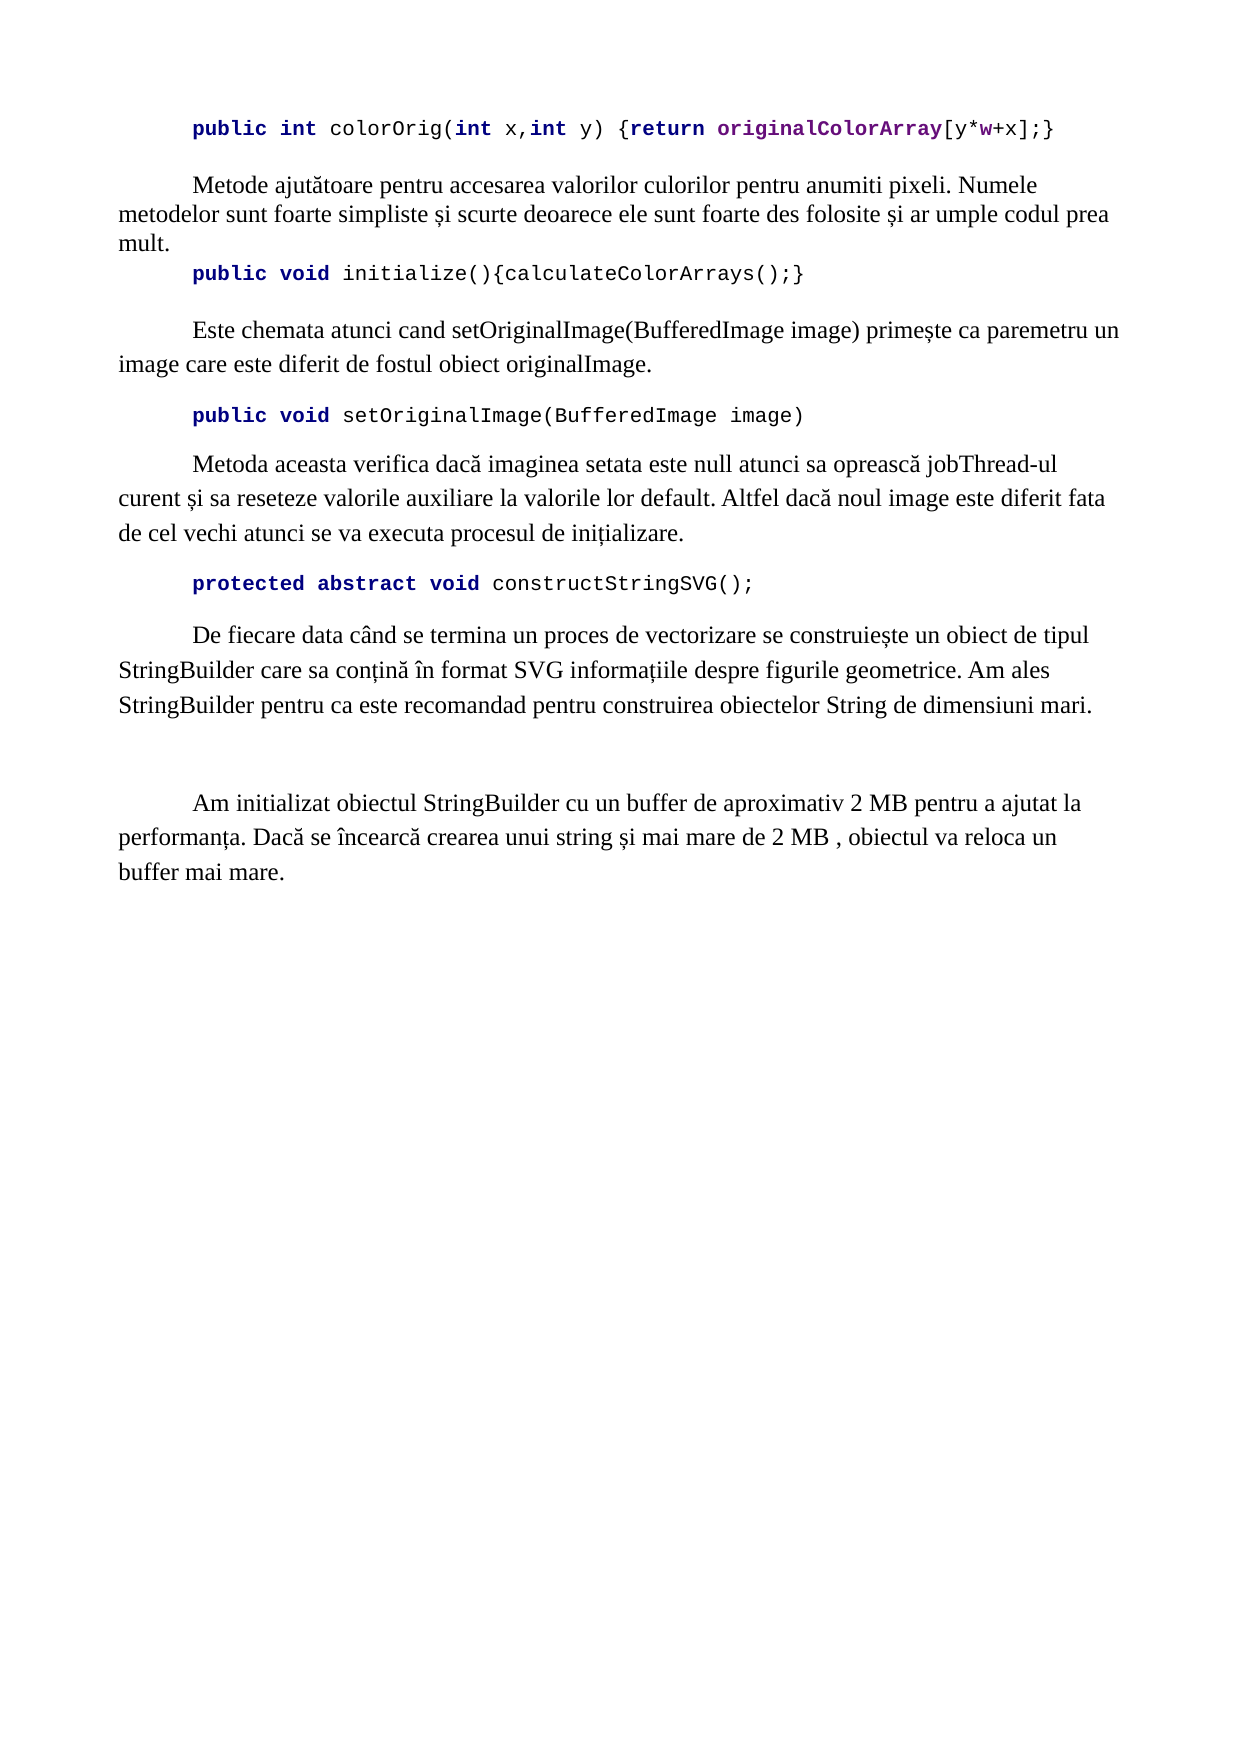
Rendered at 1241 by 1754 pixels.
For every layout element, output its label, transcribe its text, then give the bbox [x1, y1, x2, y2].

text Am initializat obiectul StringBuilder cu un buffer de aproximativ 2 MB pentru a ajutat la performanța. Dacă se încearcă crearea unui string și mai mare de 2 MB , obiectul va reloca un buffer mai mare. [118, 788, 1122, 886]
text public int colorOrig(int x,int y) {return originalColorArray[y*w+x];} [118, 118, 1122, 142]
text protected abstract void constructStringSVG(); [118, 567, 1122, 596]
text public void initialize(){calculateColorArrays();} [118, 257, 1122, 286]
text De fiecare data când se termina un proces de vectorizare se construiește un obiect de tipul StringBuilder care sa conțină în format SVG informațiile despre figurile geometrice. Am ales StringBuilder pentru ca este recomandad pentru construirea obiectelor String de dimensiuni mari. [118, 620, 1122, 718]
text public void setOriginalImage(BufferedImage image) [118, 399, 1122, 428]
text Metoda aceasta verifica dacă imaginea setata este null atunci sa oprească jobThread-ul curent și sa reseteze valorile auxiliare la valorile lor default. Altfel dacă noul image este diferit fata de cel vechi atunci se va executa procesul de inițializare. [118, 449, 1122, 546]
text Este chemata atunci cand setOriginalImage(BufferedImage image) primește ca paremetru un image care este diferit de fostul obiect originalImage. [118, 315, 1122, 378]
text Metode ajutătoare pentru accesarea valorilor culorilor pentru anumiti pixeli. Numele metodelor sunt foarte simpliste și scurte deoarece ele sunt foarte des folosite și ar umple codul prea mult. [118, 171, 1122, 257]
